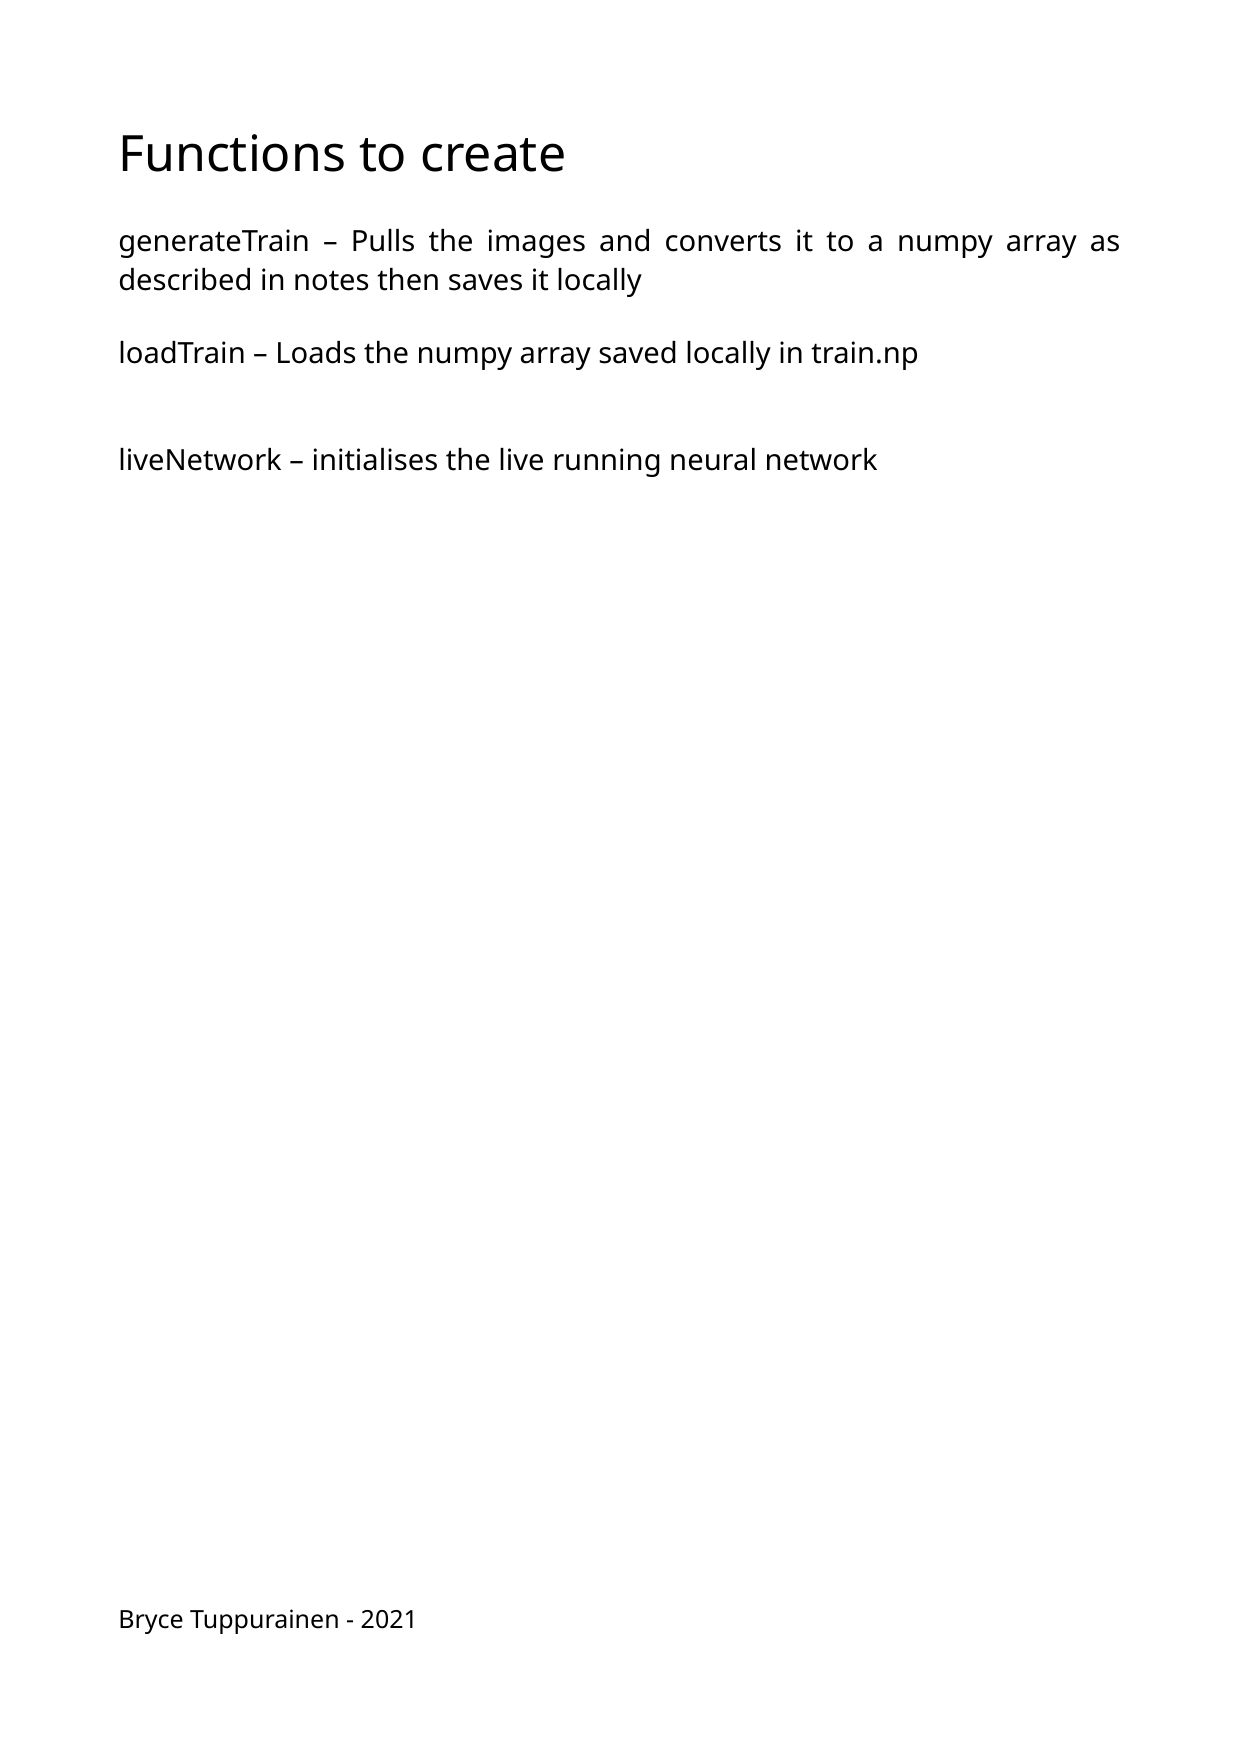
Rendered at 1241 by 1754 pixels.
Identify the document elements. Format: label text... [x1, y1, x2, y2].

text generateTrain – Pulls the images and converts it to a numpy array as described in notes then saves it locally [118, 220, 1122, 299]
text liveNetwork – initialises the live running neural network [118, 439, 1122, 479]
text loadTrain – Loads the numpy array saved locally in train.np [118, 333, 1122, 372]
text Functions to create [118, 118, 1122, 186]
